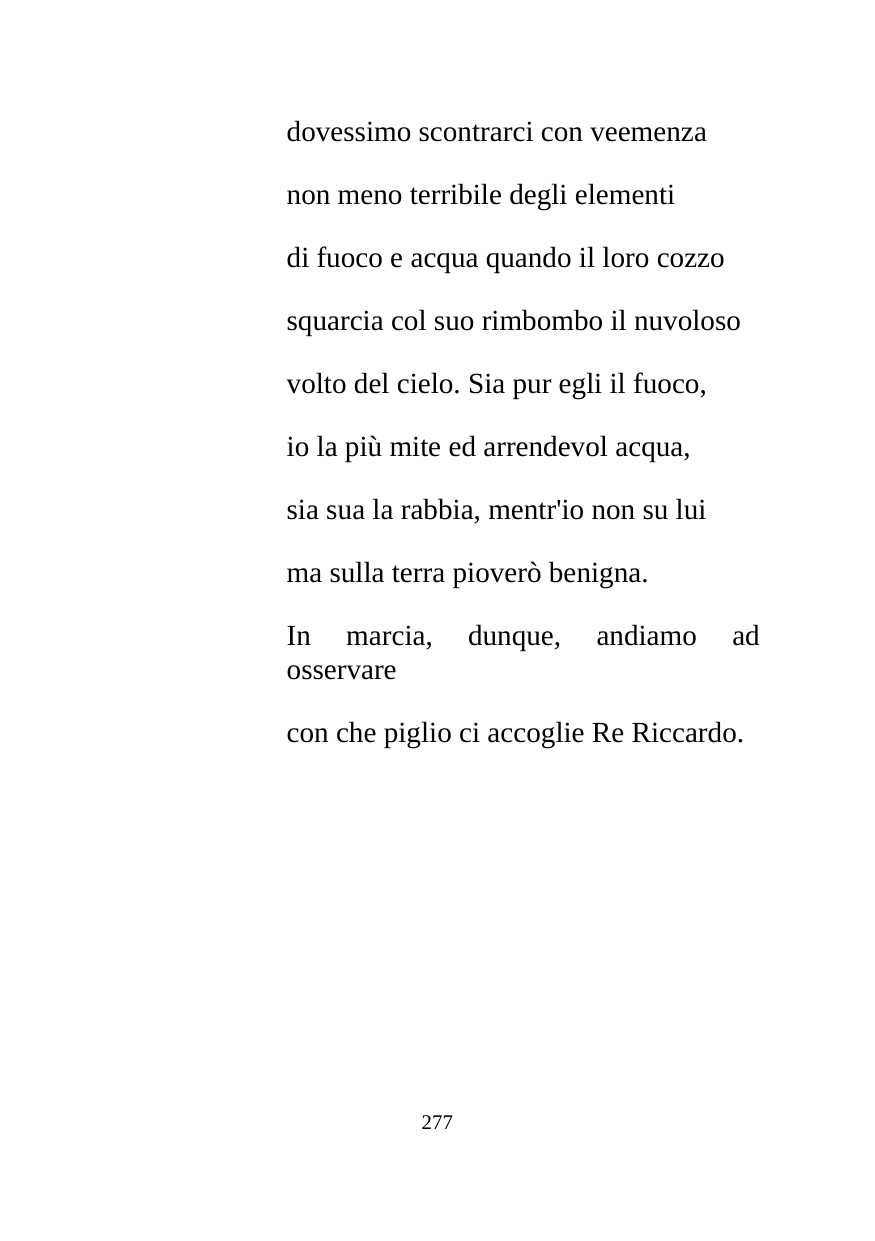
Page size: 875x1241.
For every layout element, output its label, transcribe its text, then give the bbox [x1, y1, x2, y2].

table_cell dovessimo scontrarci con veemenza non meno terribile degli elementi di fuoco e acqua quando il loro cozzo squarcia col suo rimbombo il nuvoloso volto del cielo. Sia pur egli il fuoco, io la più mite ed arrendevol acqua, sia sua la rabbia, mentr'io non su lui ma sulla terra pioverò benigna. In marcia, dunque, andiamo ad osservare con che piglio ci accoglie Re Riccardo. [279, 106, 768, 849]
table_cell [106, 106, 279, 849]
